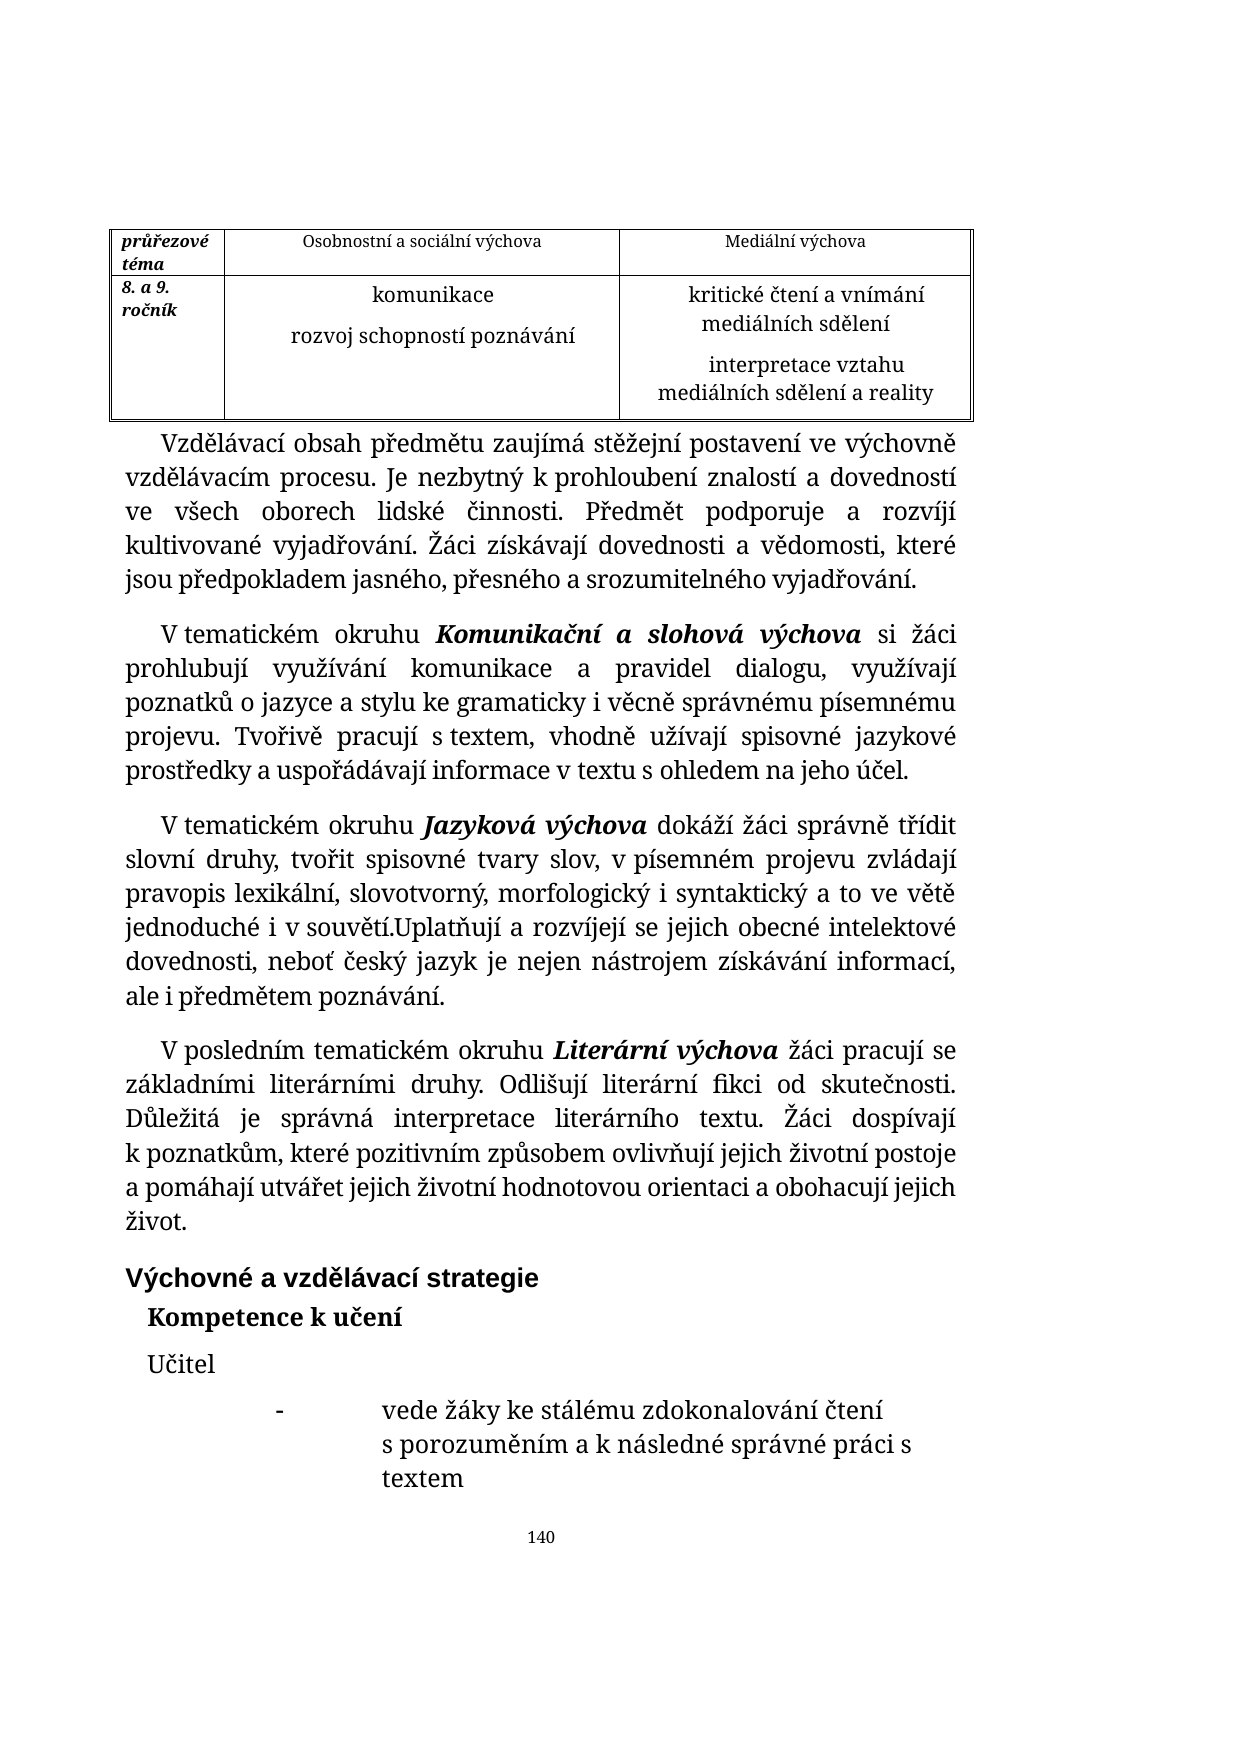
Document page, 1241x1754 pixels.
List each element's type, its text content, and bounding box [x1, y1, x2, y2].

text Výchovné a vzdělávací strategie [125, 1262, 957, 1294]
table_cell 8. a 9. ročník [112, 276, 224, 419]
table_cell průřezové téma [112, 230, 224, 275]
table_cell Mediální výchova [620, 230, 970, 275]
text V tematickém okruhu Komunikační a slohová výchova si žáci prohlubují využívání komunikace a pravidel dialogu, využívají poznatků o jazyce a stylu ke gramaticky i věcně správnému písemnému projevu. Tvořivě pracují s textem, vhodně užívají spisovné jazykové prostředky a uspořádávají informace v textu s ohledem na jeho účel. [125, 617, 957, 787]
table_cell Osobnostní a sociální výchova [225, 230, 619, 275]
text Vzdělávací obsah předmětu zaujímá stěžejní postavení ve výchovně vzdělávacím procesu. Je nezbytný k prohloubení znalostí a dovedností ve všech oborech lidské činnosti. Předmět podporuje a rozvíjí kultivované vyjadřování. Žáci získávají dovednosti a vědomosti, které jsou předpokladem jasného, přesného a srozumitelného vyjadřování. [125, 426, 957, 596]
text V posledním tematickém okruhu Literární výchova žáci pracují se základními literárními druhy. Odlišují literární fikci od skutečnosti. Důležitá je správná interpretace literárního textu. Žáci dospívají k poznatkům, které pozitivním způsobem ovlivňují jejich životní postoje a pomáhají utvářet jejich životní hodnotovou orientaci a obohacují jejich život. [125, 1033, 957, 1237]
text V tematickém okruhu Jazyková výchova dokáží žáci správně třídit slovní druhy, tvořit spisovné tvary slov, v písemném projevu zvládají pravopis lexikální, slovotvorný, morfologický i syntaktický a to ve větě jednoduché i v souvětí.Uplatňují a rozvíjejí se jejich obecné intelektové dovednosti, neboť český jazyk je nejen nástrojem získávání informací, ale i předmětem poznávání. [125, 808, 957, 1012]
table_cell komunikace rozvoj schopností poznávání [225, 276, 619, 419]
table_cell kritické čtení a vnímání mediálních sdělení interpretace vztahu mediálních sdělení a reality [620, 276, 970, 419]
text Učitel [147, 1346, 957, 1381]
text Kompetence k učení [147, 1300, 957, 1334]
list vede žáky ke stálému zdokonalování čtení s porozuměním a k následné správné práci s textem [275, 1393, 957, 1495]
